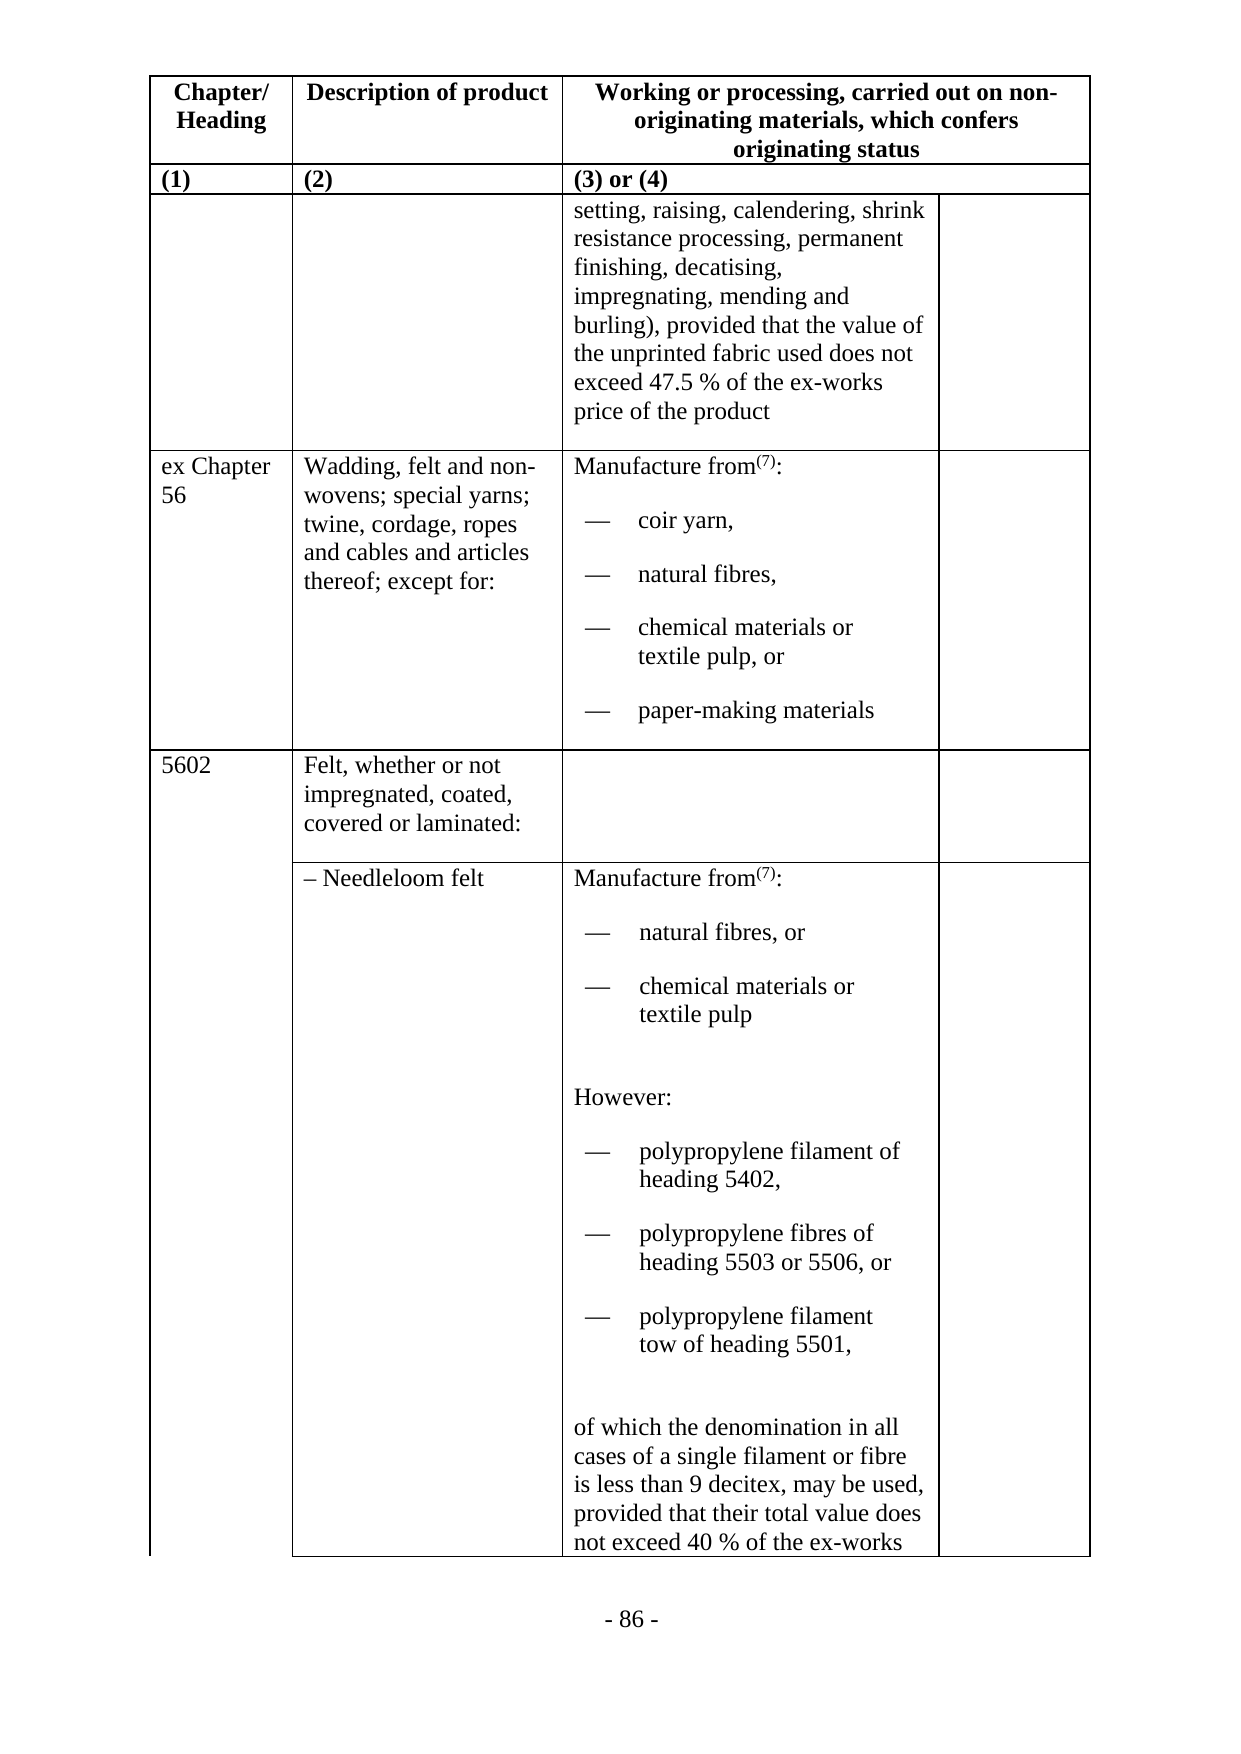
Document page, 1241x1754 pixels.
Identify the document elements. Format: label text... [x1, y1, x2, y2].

table_header natural fibres, or [628, 917, 928, 971]
table_cell — [574, 695, 627, 749]
table_cell paper-making materials [627, 695, 928, 749]
table_cell natural fibres, [627, 559, 928, 612]
table_header polypropylene filament of heading 5402, [628, 1136, 928, 1218]
table_cell [940, 451, 1089, 749]
table_header coir yarn, [627, 505, 928, 559]
table_cell [293, 195, 562, 450]
table_cell Manufacture from(7): However: of which the denomination in all cases of a single filament or fibre is less than 9 decitex, may be used, provided that their total value does not exceed 40 % of the ex-works [563, 863, 938, 1556]
table_cell [940, 751, 1089, 862]
table_cell — [574, 971, 628, 1053]
table_cell Manufacture from(7): [563, 451, 938, 749]
table_cell [940, 195, 1089, 450]
table_cell (1) [151, 165, 292, 193]
table_cell chemical materials or textile pulp [628, 971, 928, 1053]
table_cell — [574, 1218, 628, 1301]
table_cell [151, 862, 292, 1556]
table_cell — [574, 1301, 628, 1383]
table_header Working or processing, carried out on non-originating materials, which confers originating status [563, 77, 1089, 163]
table_cell – Needleloom felt [293, 863, 562, 1556]
table_cell setting, raising, calendering, shrink resistance processing, permanent finishing, decatising, impregnating, mending and burling), provided that the value of the unprinted fabric used does not exceed 47.5 % of the ex-works price of the product [563, 195, 938, 450]
table_header Description of product [293, 77, 562, 163]
table_cell (2) [293, 165, 562, 193]
table_cell polypropylene filament tow of heading 5501, [628, 1301, 928, 1383]
table_cell ex Chapter 56 [151, 451, 292, 749]
table_header — [574, 917, 628, 971]
table_cell 5602 [151, 751, 292, 862]
table_cell Wadding, felt and non-wovens; special yarns; twine, cordage, ropes and cables and articles thereof; except for: [293, 451, 562, 749]
table_cell Felt, whether or not impregnated, coated, covered or laminated: [293, 751, 562, 862]
table_cell — [574, 613, 627, 695]
table_header — [574, 1136, 628, 1218]
table_cell [151, 195, 292, 450]
table_cell [940, 863, 1089, 1556]
table_cell [563, 751, 938, 862]
table_cell — [574, 559, 627, 612]
table_cell (3) or (4) [563, 165, 1089, 193]
table_cell polypropylene fibres of heading 5503 or 5506, or [628, 1218, 928, 1301]
table_header Chapter/Heading [151, 77, 292, 163]
table_header — [574, 505, 627, 559]
table_cell chemical materials or textile pulp, or [627, 613, 928, 695]
